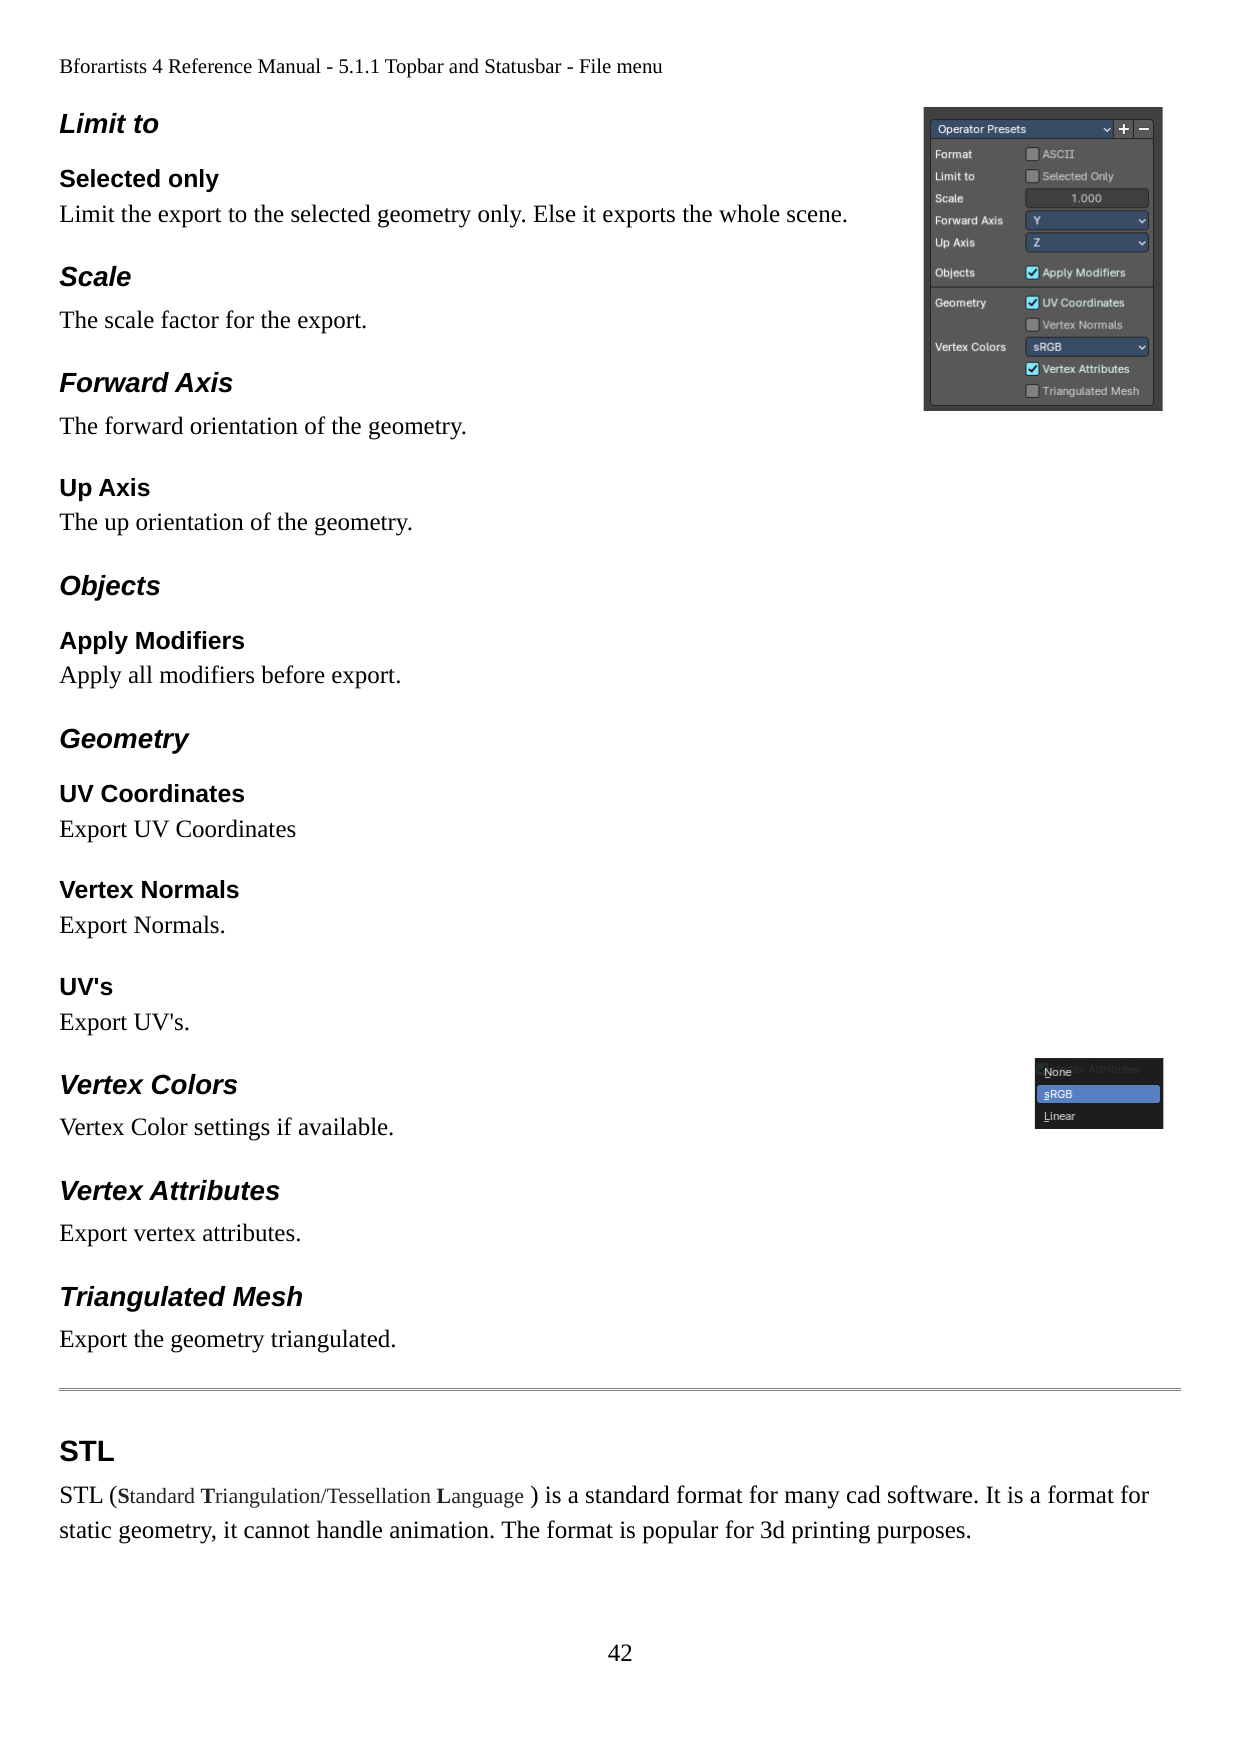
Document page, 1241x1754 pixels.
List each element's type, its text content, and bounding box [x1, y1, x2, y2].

subtitle UV Coordinates [59, 779, 1181, 808]
subtitle Limit to [59, 107, 923, 139]
text Export Normals. [59, 910, 1181, 939]
subtitle Objects [59, 569, 1181, 601]
text Vertex Color settings if available. [59, 1112, 1181, 1141]
subtitle STL [59, 1434, 1181, 1468]
subtitle UV's [59, 972, 1181, 1000]
subtitle Geometry [59, 722, 1181, 754]
subtitle Apply Modifiers [59, 626, 1181, 654]
picture [1034, 1058, 1164, 1129]
text STL (Standard Triangulation/Tessellation Language ) is a standard format for many cad software. It is a format for static geometry, it cannot handle animation. The format is popular for 3d printing purposes. [59, 1480, 1181, 1544]
text Export vertex attributes. [59, 1218, 1181, 1247]
subtitle Vertex Colors [59, 1068, 1034, 1100]
subtitle Scale [59, 261, 923, 293]
subtitle [1163, 107, 1181, 139]
subtitle Vertex Normals [59, 875, 1181, 904]
text Export UV's. [59, 1007, 1181, 1035]
subtitle Selected only [59, 164, 923, 193]
text The up orientation of the geometry. [59, 507, 1181, 536]
text Apply all modifiers before export. [59, 661, 1181, 689]
subtitle Triangulated Mesh [59, 1280, 1181, 1312]
text The scale factor for the export. [59, 305, 923, 334]
subtitle Up Axis [59, 473, 1181, 501]
subtitle [1163, 367, 1181, 398]
picture [923, 107, 1163, 411]
text Limit the export to the selected geometry only. Else it exports the whole scene. [59, 199, 923, 228]
subtitle [1163, 261, 1181, 293]
text Export UV Coordinates [59, 814, 1181, 843]
subtitle Forward Axis [59, 367, 923, 398]
subtitle [1164, 1068, 1181, 1100]
subtitle Vertex Attributes [59, 1174, 1181, 1206]
text The forward orientation of the geometry. [59, 411, 1181, 440]
text Export the geometry triangulated. [59, 1324, 1181, 1353]
subtitle [1163, 164, 1181, 193]
